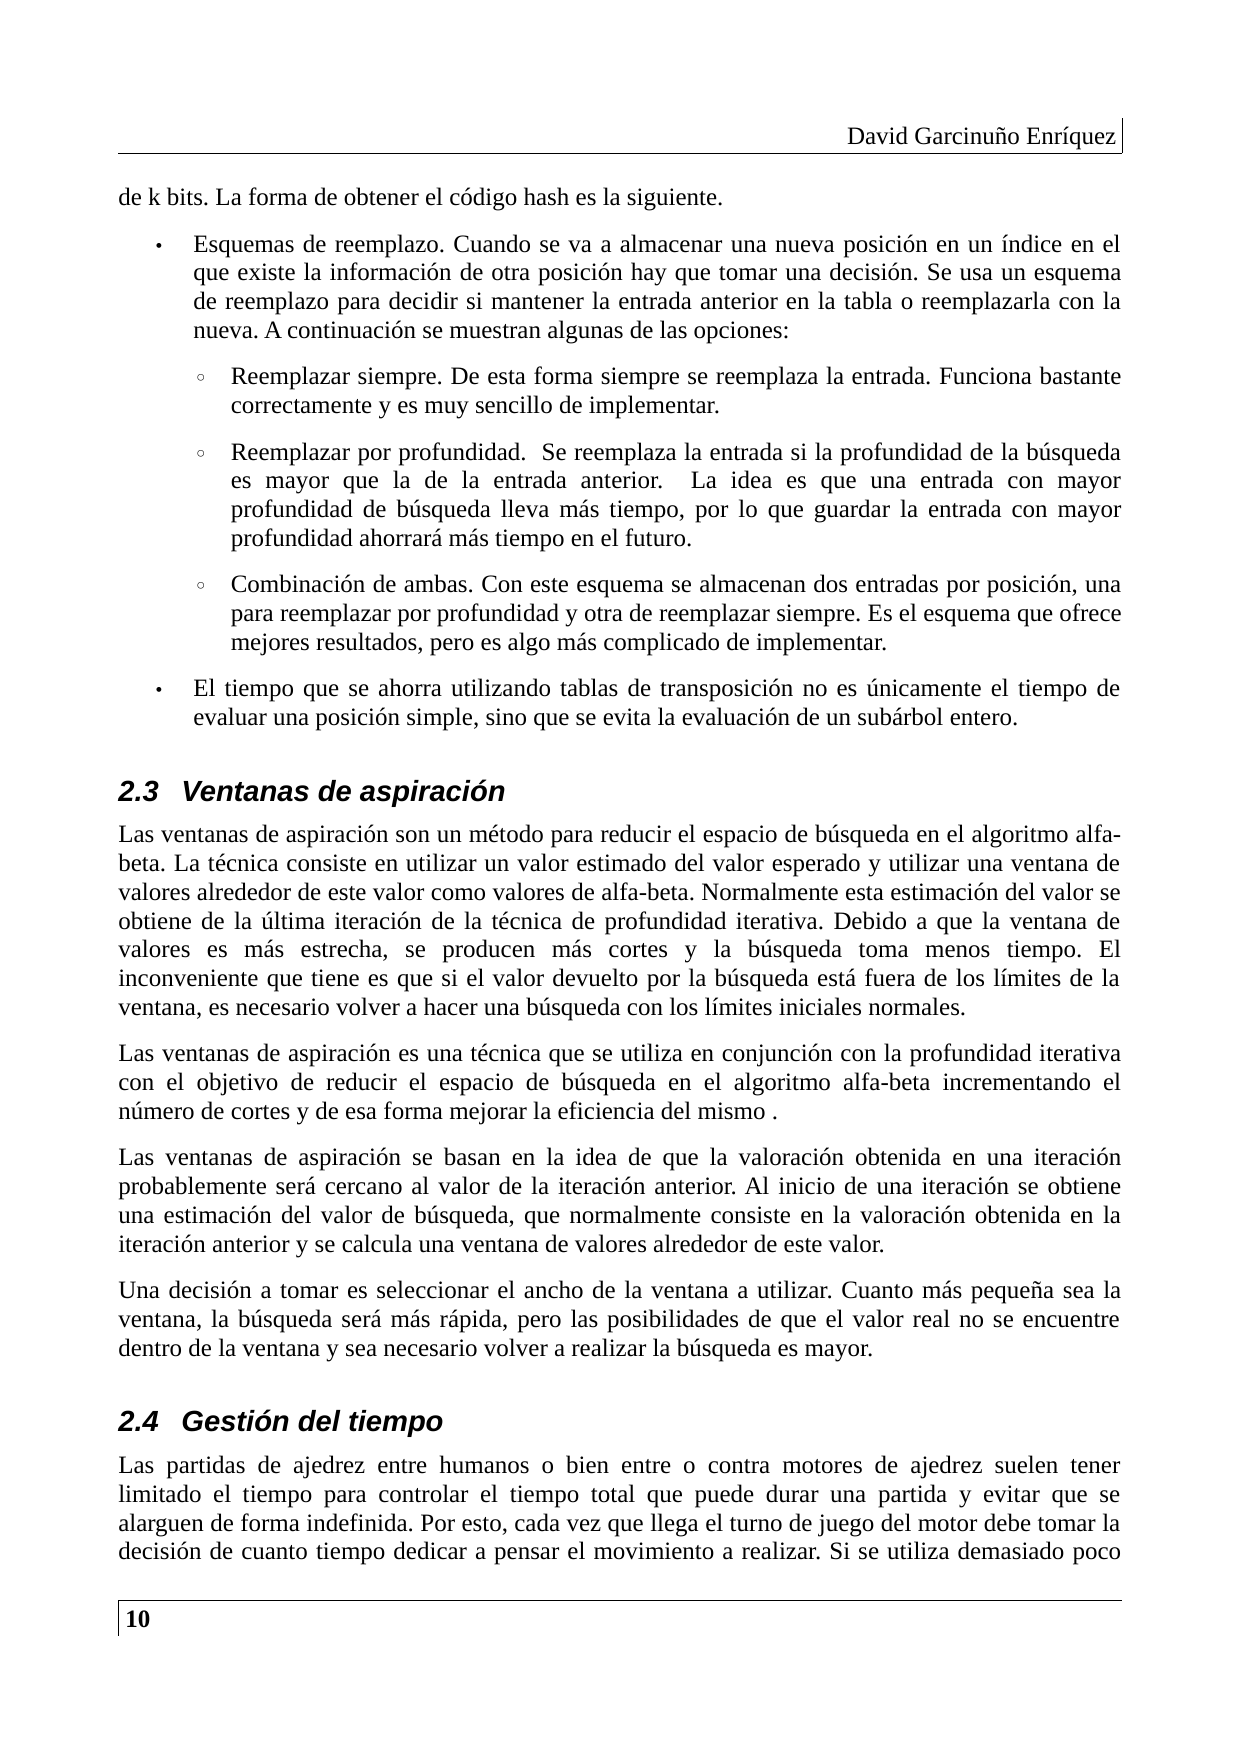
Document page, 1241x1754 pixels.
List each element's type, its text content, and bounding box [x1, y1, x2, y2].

text Una decisión a tomar es seleccionar el ancho de la ventana a utilizar. Cuanto más pequeña sea la ventana, la búsqueda será más rápida, pero las posibilidades de que el valor real no se encuentre dentro de la ventana y sea necesario volver a realizar la búsqueda es mayor. [118, 1275, 1122, 1361]
text Las ventanas de aspiración es una técnica que se utiliza en conjunción con la profundidad iterativa con el objetivo de reducir el espacio de búsqueda en el algoritmo alfa-beta incrementando el número de cortes y de esa forma mejorar la eficiencia del mismo . [118, 1038, 1122, 1125]
subtitle Ventanas de aspiración [118, 773, 1122, 807]
list El tiempo que se ahorra utilizando tablas de transposición no es únicamente el tiempo de evaluar una posición simple, sino que se evita la evaluación de un subárbol entero. [156, 673, 1122, 731]
subtitle Gestión del tiempo [118, 1404, 1122, 1438]
list Combinación de ambas. Con este esquema se almacenan dos entradas por posición, una para reemplazar por profundidad y otra de reemplazar siempre. Es el esquema que ofrece mejores resultados, pero es algo más complicado de implementar. [193, 569, 1122, 656]
list Esquemas de reemplazo. Cuando se va a almacenar una nueva posición en un índice en el que existe la información de otra posición hay que tomar una decisión. Se usa un esquema de reemplazo para decidir si mantener la entrada anterior en la tabla o reemplazarla con la nueva. A continuación se muestran algunas de las opciones: [156, 229, 1122, 344]
text Las ventanas de aspiración son un método para reducir el espacio de búsqueda en el algoritmo alfa-beta. La técnica consiste en utilizar un valor estimado del valor esperado y utilizar una ventana de valores alrededor de este valor como valores de alfa-beta. Normalmente esta estimación del valor se obtiene de la última iteración de la técnica de profundidad iterativa. Debido a que la ventana de valores es más estrecha, se producen más cortes y la búsqueda toma menos tiempo. El inconveniente que tiene es que si el valor devuelto por la búsqueda está fuera de los límites de la ventana, es necesario volver a hacer una búsqueda con los límites iniciales normales. [118, 819, 1122, 1021]
text Las partidas de ajedrez entre humanos o bien entre o contra motores de ajedrez suelen tener limitado el tiempo para controlar el tiempo total que puede durar una partida y evitar que se alarguen de forma indefinida. Por esto, cada vez que llega el turno de juego del motor debe tomar la decisión de cuanto tiempo dedicar a pensar el movimiento a realizar. Si se utiliza demasiado poco [118, 1450, 1122, 1565]
text de k bits. La forma de obtener el código hash es la siguiente. [118, 182, 1122, 211]
list Reemplazar por profundidad. Se reemplaza la entrada si la profundidad de la búsqueda es mayor que la de la entrada anterior. La idea es que una entrada con mayor profundidad de búsqueda lleva más tiempo, por lo que guardar la entrada con mayor profundidad ahorrará más tiempo en el futuro. [193, 437, 1122, 552]
list Reemplazar siempre. De esta forma siempre se reemplaza la entrada. Funciona bastante correctamente y es muy sencillo de implementar. [193, 361, 1122, 419]
text Las ventanas de aspiración se basan en la idea de que la valoración obtenida en una iteración probablemente será cercano al valor de la iteración anterior. Al inicio de una iteración se obtiene una estimación del valor de búsqueda, que normalmente consiste en la valoración obtenida en la iteración anterior y se calcula una ventana de valores alrededor de este valor. [118, 1142, 1122, 1257]
